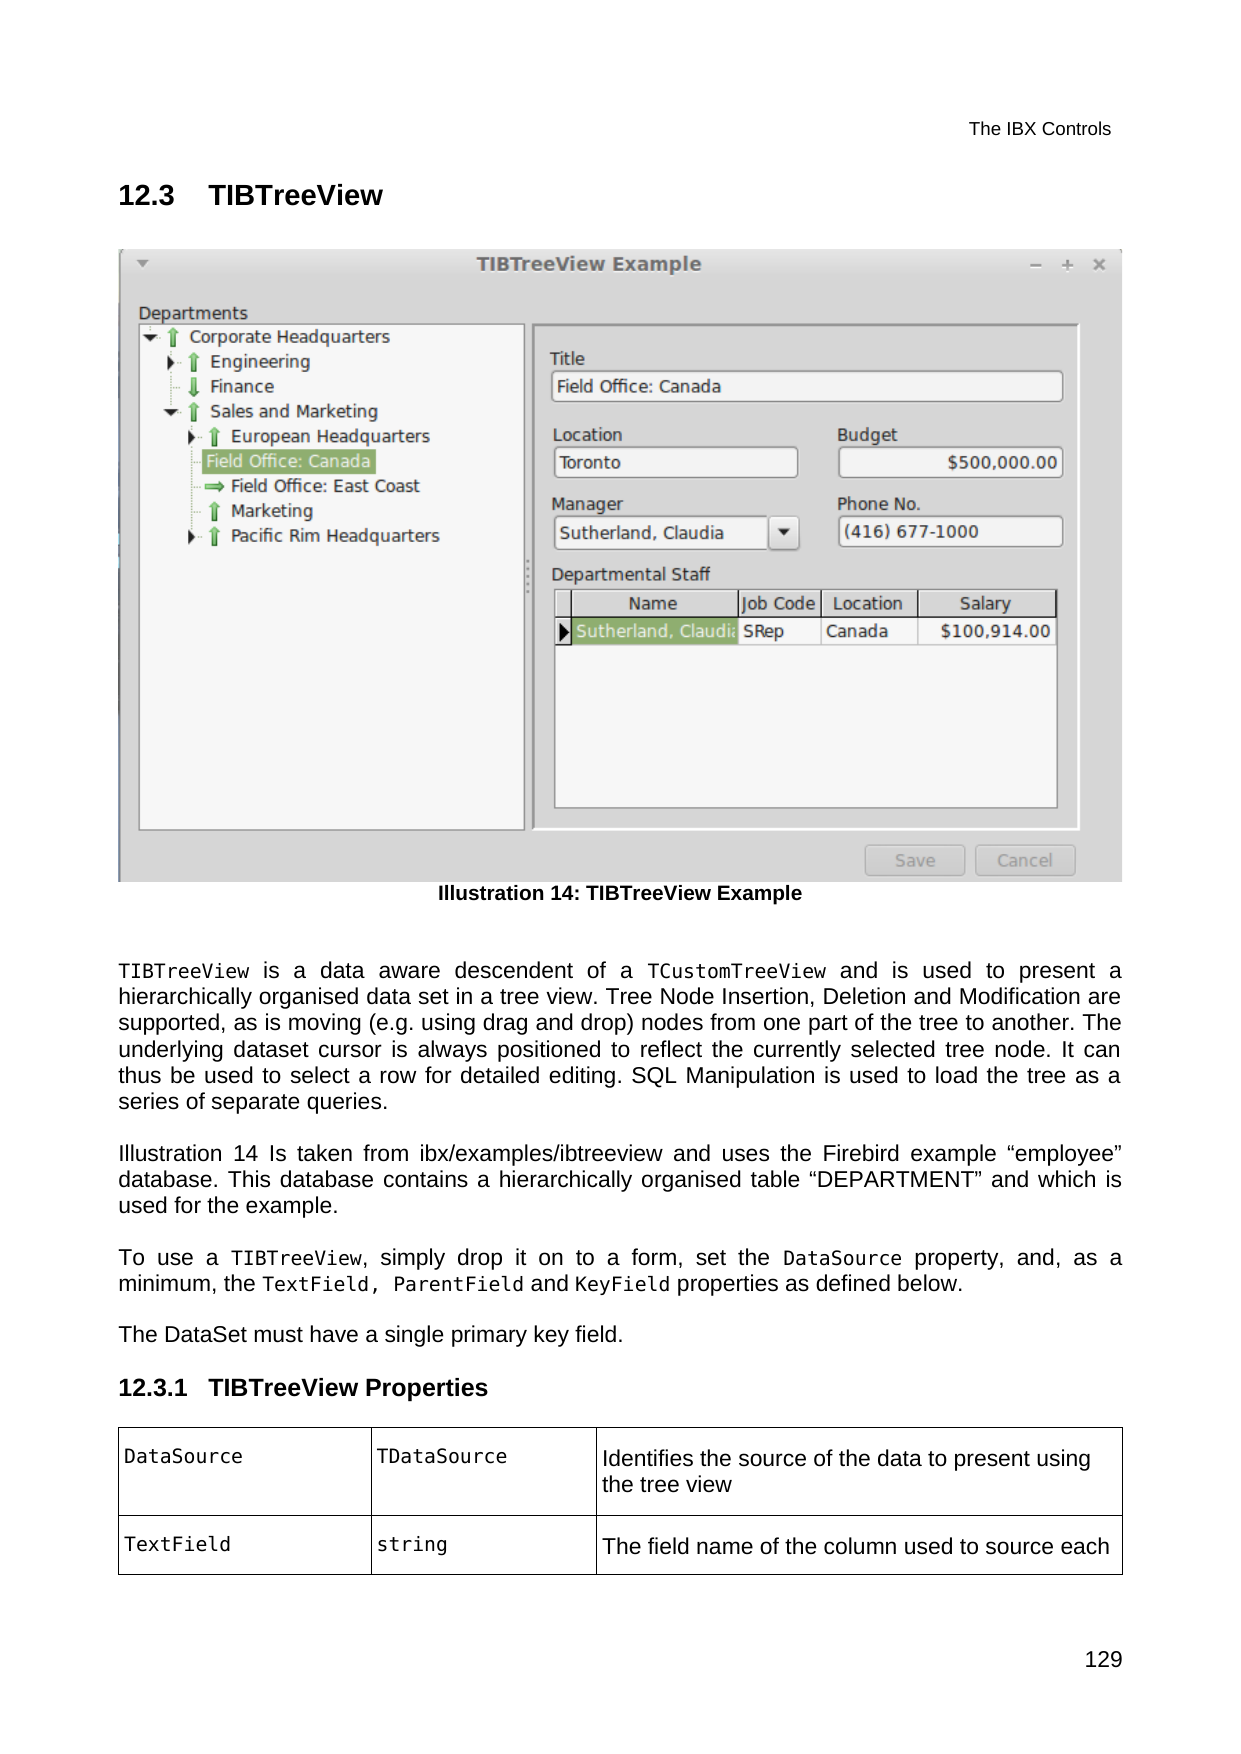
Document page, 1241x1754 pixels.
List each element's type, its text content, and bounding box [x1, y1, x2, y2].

text Illustration 14: TIBTreeView Example [118, 882, 1122, 905]
table_cell string [372, 1516, 596, 1574]
text The DataSet must have a single primary key field. [118, 1321, 1122, 1348]
text TIBTreeView is a data aware descendent of a TCustomTreeView and is used to present a hierarchically organised data set in a tree view. Tree Node Insertion, Deletion and Modification are supported, as is moving (e.g. using drag and drop) nodes from one part of the tree to another. The underlying dataset cursor is always positioned to reflect the currently selected tree node. It can thus be used to select a row for detailed editing. SQL Manipulation is used to load the tree as a series of separate queries. [118, 957, 1122, 1115]
table_header TDataSource [372, 1428, 596, 1515]
subtitle TIBTreeView Properties [118, 1373, 1122, 1402]
subtitle TIBTreeView [118, 178, 1122, 212]
table_cell The field name of the column used to source each [597, 1516, 1122, 1574]
picture [118, 249, 1123, 882]
table_header DataSource [119, 1428, 371, 1515]
table_header Identifies the source of the data to present using the tree view [597, 1428, 1122, 1515]
table_cell TextField [119, 1516, 371, 1574]
text Illustration 14 Is taken from ibx/examples/ibtreeview and uses the Firebird example “employee” database. This database contains a hierarchically organised table “DEPARTMENT” and which is used for the example. [118, 1140, 1122, 1219]
text To use a TIBTreeView, simply drop it on to a form, set the DataSource property, and, as a minimum, the TextField, ParentField and KeyField properties as defined below. [118, 1244, 1122, 1296]
